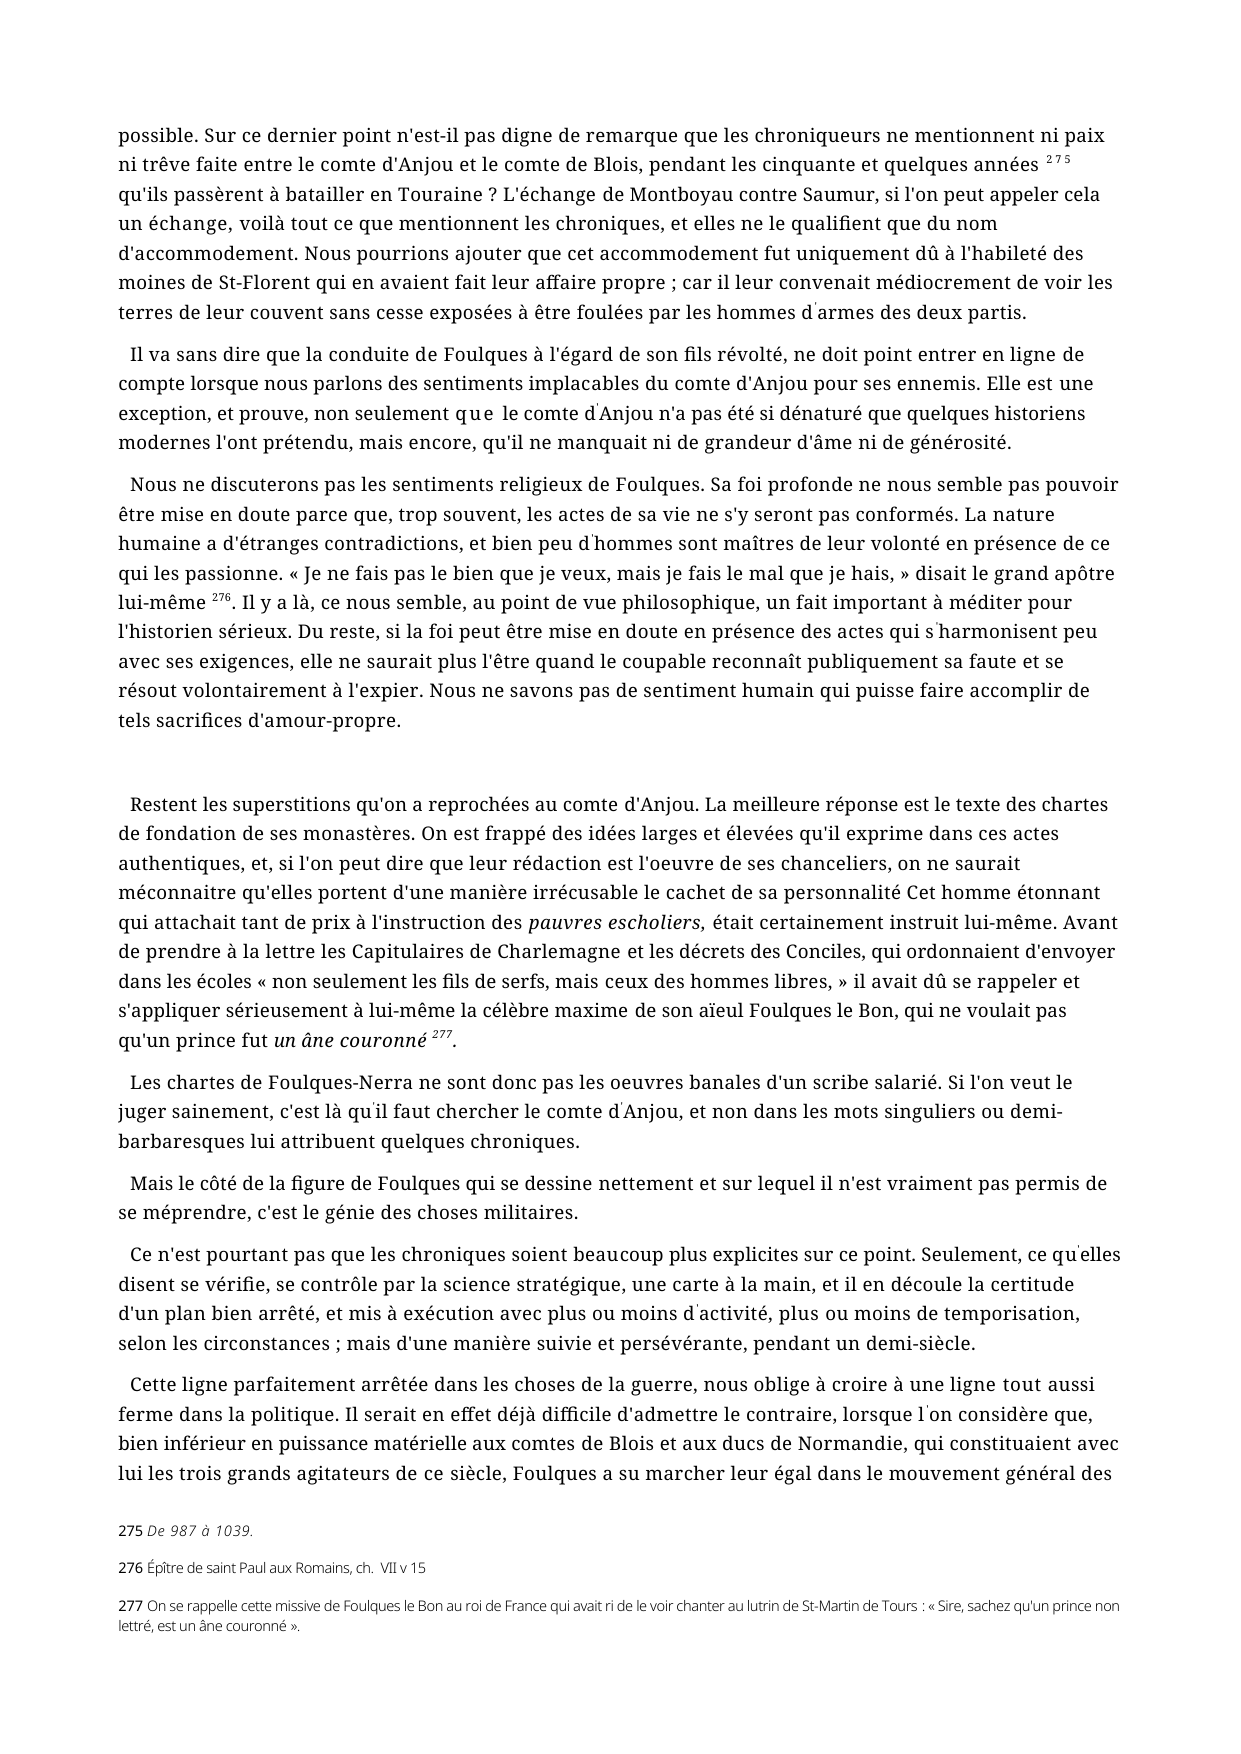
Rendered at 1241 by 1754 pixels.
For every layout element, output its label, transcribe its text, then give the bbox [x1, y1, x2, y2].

text Les chartes de Foulques-Nerra ne sont donc pas les oeuvres banales d'un scribe salarié. Si l'on veut le juger sainement, c'est là qu'il faut chercher le comte d'Anjou, et non dans les mots singuliers ou demi-barbaresques lui attribuent quelques chroniques. [118, 1065, 1122, 1153]
text Cette ligne parfaitement arrêtée dans les choses de la guerre, nous oblige à croire à une ligne tout aussi ferme dans la politique. Il serait en effet déjà difficile d'admettre le contraire, lorsque l'on considère que, bien inférieur en puissance matérielle aux comtes de Blois et aux ducs de Normandie, qui constituaient avec lui les trois grands agitateurs de ce siècle, Foulques a su marcher leur égal dans le mouvement général des [118, 1368, 1122, 1486]
text On se rappelle cette missive de Foulques le Bon au roi de France qui avait ri de le voir chanter au lutrin de St-Martin de Tours : « Sire, sachez qu'un prince non lettré, est un âne couronné ». [118, 1596, 1122, 1636]
text Il va sans dire que la conduite deFoulques à l'égard de son fils révolté, ne doit point entrer en ligne de compte lorsque nous parlons des sentiments implacables du comte d'Anjou pour ses ennemis. Elle est une exception, et prouve, non seulement que le comte d'Anjou n'a pas été si dénaturé que quelques historiens modernes l'ont prétendu, mais encore, qu'il ne manquait ni de grandeur d'âme ni de générosité. [118, 337, 1122, 455]
text De 987 à 1039. [118, 1521, 1122, 1541]
text Mais le côté de la figure de Foulques qui se dessine nettement et sur lequel il n'est vraiment pas permis de se méprendre, c'est le génie des choses militaires. [118, 1166, 1122, 1225]
text Ce n'est pourtant pas que les chroniques soient beaucoup plus explicites sur ce point. Seulement, ce qu'elles disent se vérifie, se contrôle par la science stratégique, une carte à la main, et il en découle la certitude d'un plan bien arrêté, et mis à exécution avec plus ou moins d'activité, plus ou moins de temporisation, selon les circonstances ; mais d'une manière suivie et persévérante, pendant un demi-siècle. [118, 1237, 1122, 1355]
text Épître de saint Paul aux Romains, ch. VII v 15 [118, 1558, 1122, 1578]
text Nous ne discuterons pas les sentiments religieux de Foulques. Sa foi profonde ne nous semble pas pouvoir être mise en doute parce que, trop souvent, les actes de sa vie ne s'y seront pas conformés. La nature humaine a d'étranges contradictions, et bien peu d'hommes sont maîtres de leur volonté en présence de ce qui les passionne. « Je ne fais pas le bien que je veux, mais je fais le mal que je hais, » disait le grand apôtre lui-même . Il y a là, ce nous semble, au point de vue philosophique, un fait important à méditer pour l'historien sérieux. Du reste, si la foi peut être mise en doute en présence des actes qui s'harmonisent peu avec ses exigences, elle ne saurait plus l'être quand le coupable reconnaît publiquement sa faute et se résout volontairement à l'expier. Nous ne savons pas de sentiment humain qui puisse faire accomplir de tels sacrifices d'amour-propre. [118, 467, 1122, 733]
text Restent les superstitions qu'on a reprochées au comte d'Anjou. La meilleure réponse est le texte des chartes de fondation de ses monastères. On est frappé des idées larges et élevées qu'il exprime dans ces actes authentiques, et, si l'on peut dire que leur rédaction est l'oeuvre de ses chanceliers, on ne saurait méconnaitre qu'elles portent d'une manière irrécusable le cachet de sa personnalité Cet homme étonnant qui attachait tant de prix à l'instruction des pauvres escholiers, était certainement instruit lui-même. Avant de prendre à la lettre les Capitulaires de Charlemagne et les décrets des Conciles, qui ordonnaient d'envoyer dans les écoles « non seulement les fils de serfs, mais ceux des hommes libres, » il avait dû se rappeler et s'appliquer sérieusement à lui-même la célèbre maxime de son aïeul Foulques le Bon, qui ne voulait pas qu'un prince fut un âne couronné . [118, 787, 1122, 1052]
text possible. Sur ce dernier point n'est-il pas digne de remarque que les chroniqueurs ne mentionnent ni paix ni trêve faite entre le comte d'Anjou et le comte de Blois, pendant les cinquante et quelques années qu'ils passèrent à batailler en Touraine ? L'échange de Montboyau contre Saumur, si l'on peut appeler cela un échange, voilà tout ce que mentionnent les chroniques, et elles ne le qualifient que du nom d'accommodement. Nous pourrions ajouter que cet accommodement fut uniquement dû à l'habileté des moines de St-Florent qui en avaient fait leur affaire propre ; car il leur convenait médiocrement de voir les terres de leur couvent sans cesse exposées à être foulées par les hommes d'armes des deux partis. [118, 118, 1122, 324]
